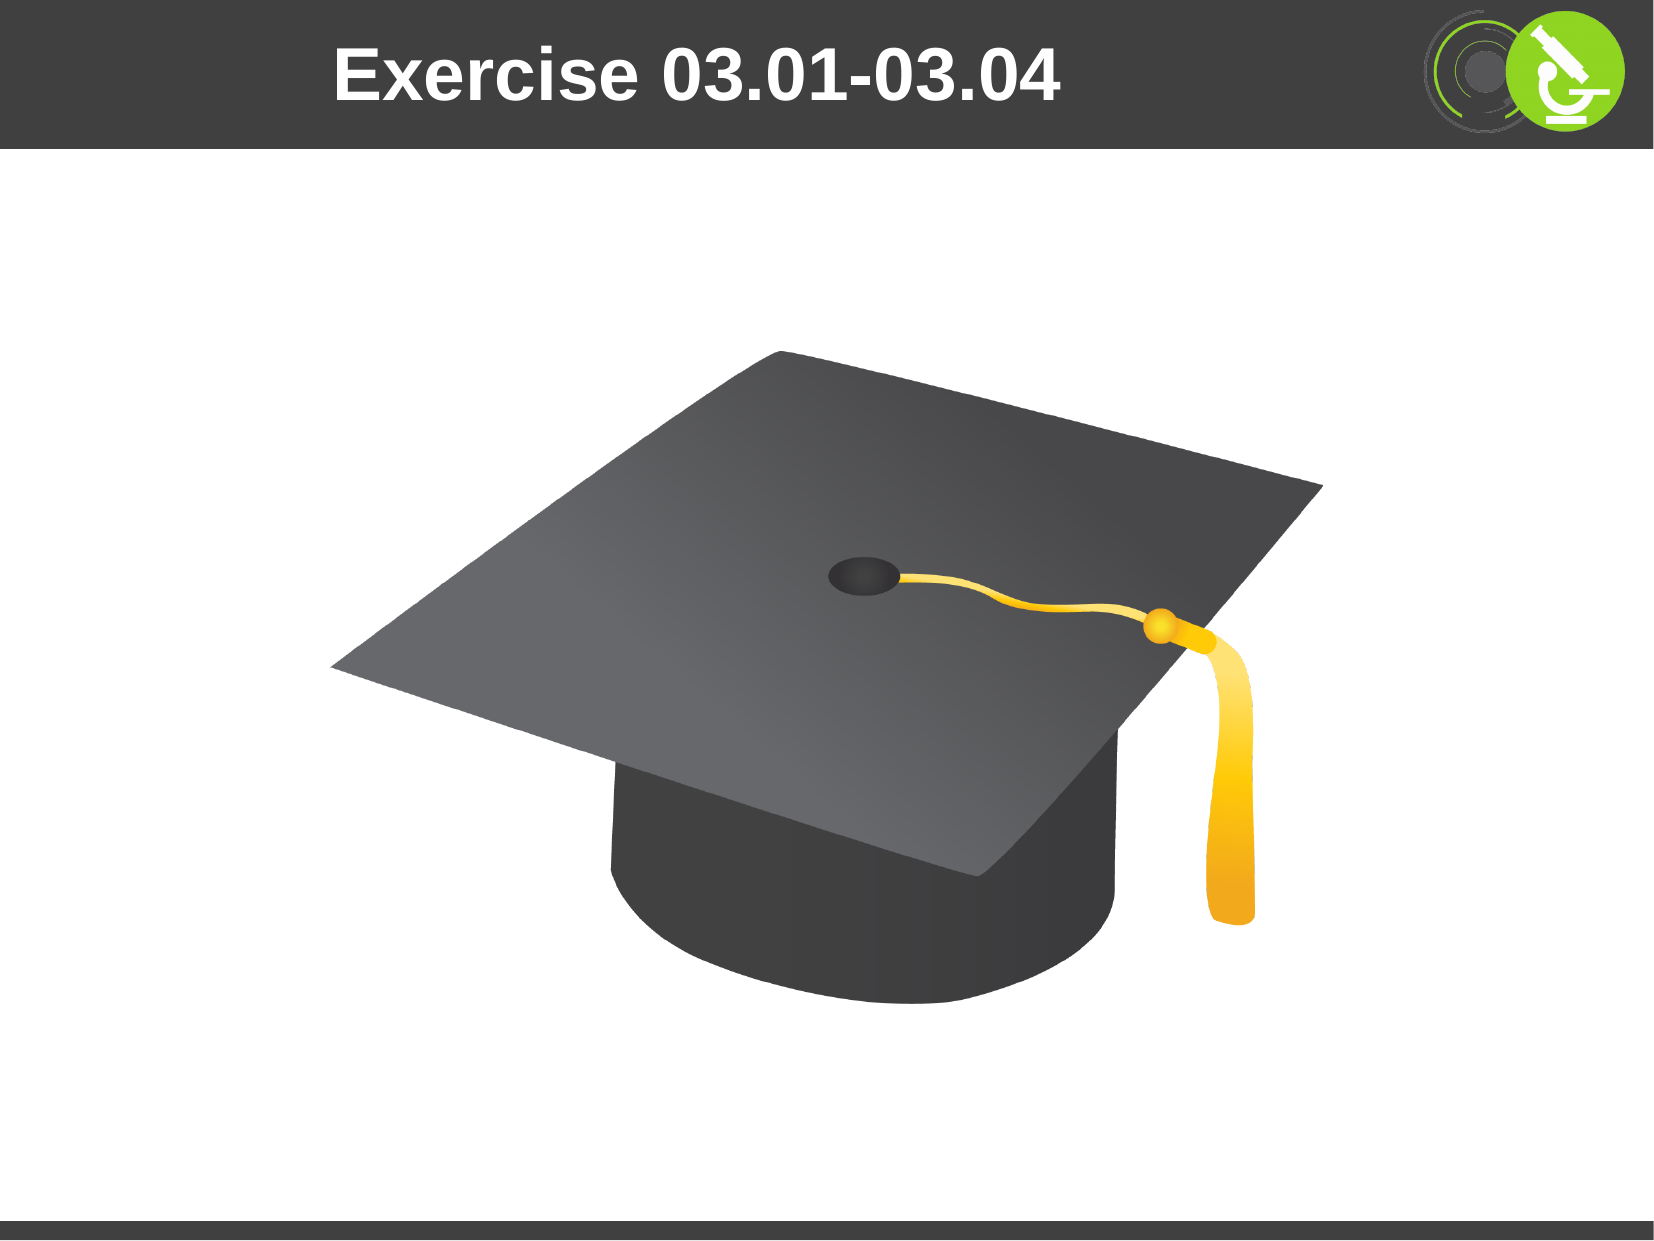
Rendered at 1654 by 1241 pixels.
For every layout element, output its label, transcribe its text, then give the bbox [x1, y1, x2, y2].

picture [1420, 5, 1630, 138]
picture [330, 351, 1323, 1004]
title Exercise 03.01-03.04 [0, 0, 1394, 149]
